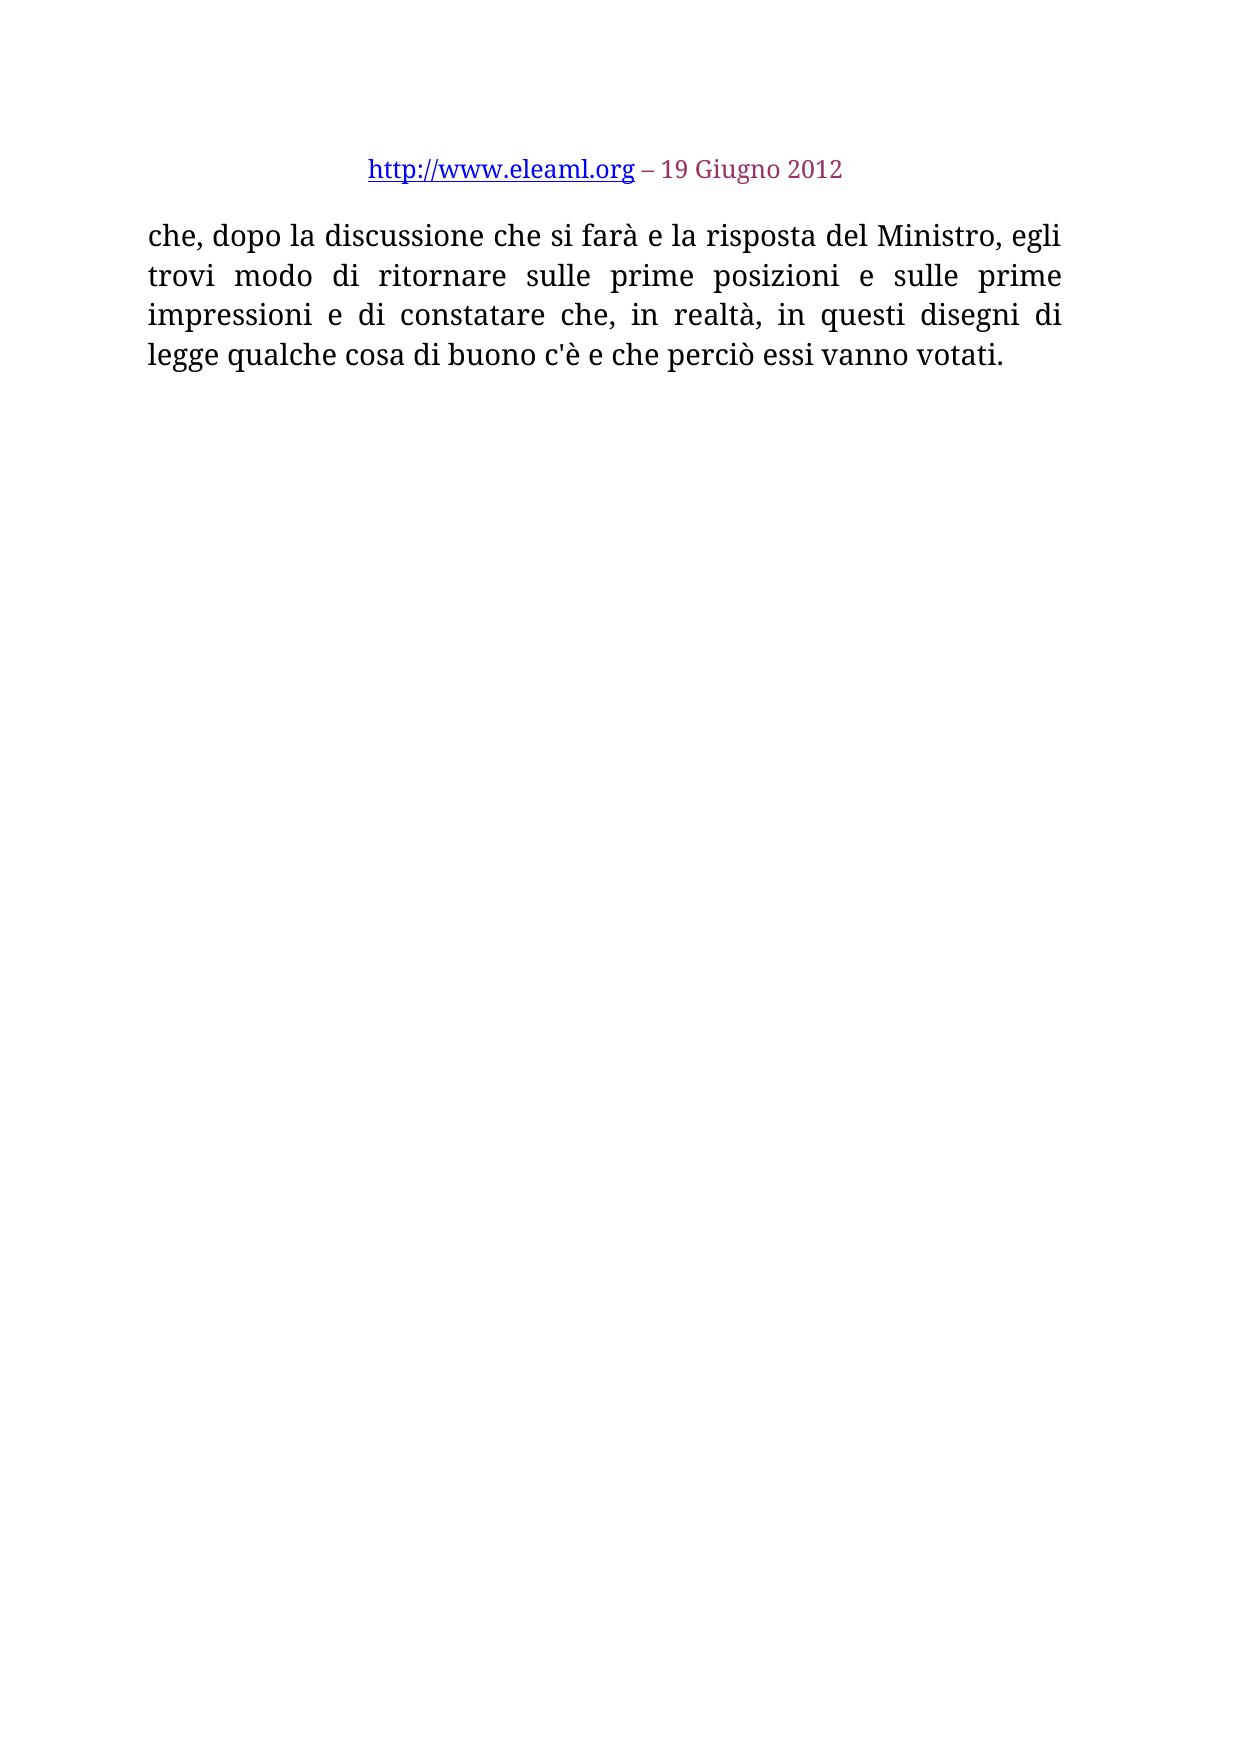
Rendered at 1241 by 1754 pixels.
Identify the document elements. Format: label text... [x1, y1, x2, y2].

text che, dopo la discussione che si farà e la risposta del Ministro, egli trovi modo di ritornare sulle prime posizioni e sulle prime impressioni e di constatare che, in realtà, in questi disegni di legge qualche cosa di buono c'è e che perciò essi vanno votati. [148, 215, 1063, 374]
